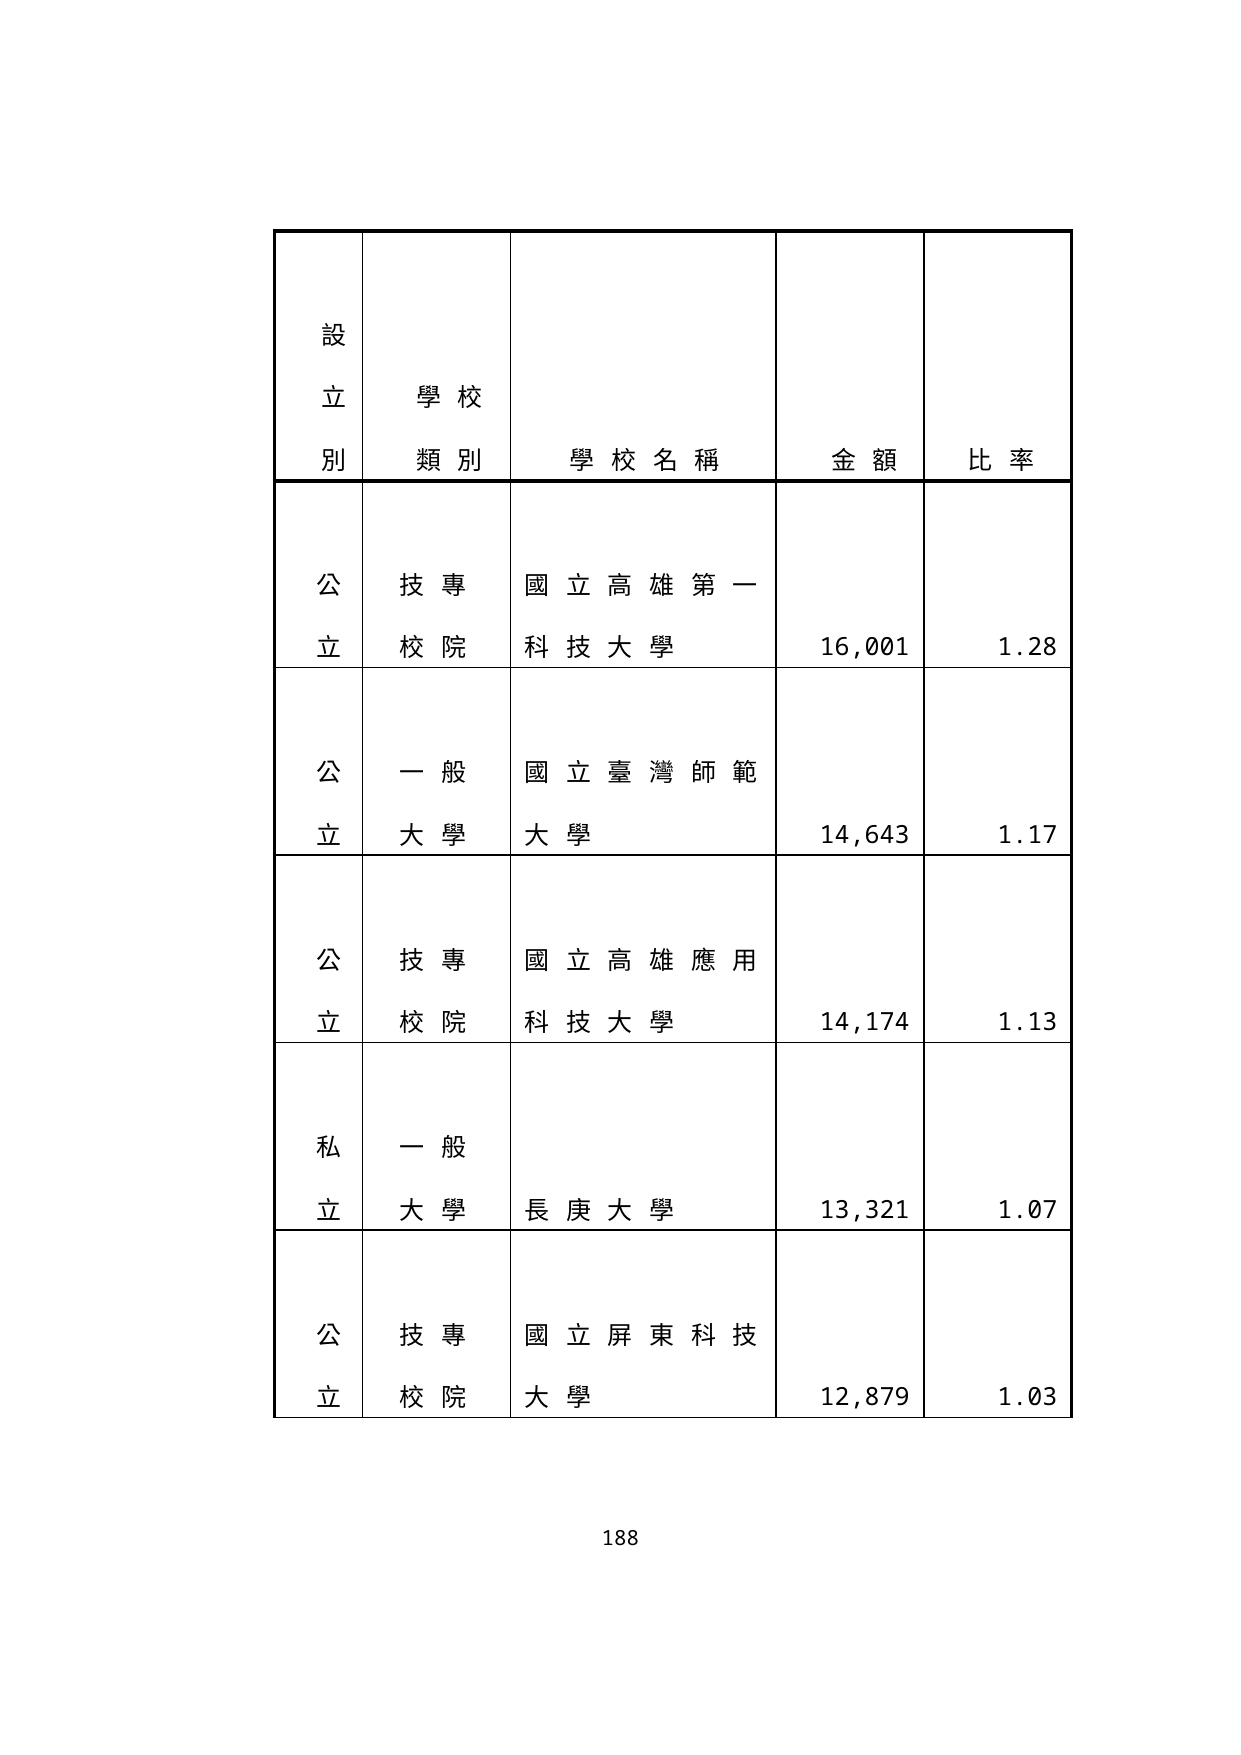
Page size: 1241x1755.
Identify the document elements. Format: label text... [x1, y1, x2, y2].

table_cell 一般大學 [363, 668, 510, 854]
table_cell 公立 [276, 1231, 362, 1417]
table_cell 1.17 [925, 668, 1070, 854]
table_cell 13,321 [777, 1043, 923, 1229]
table_cell 技專校院 [363, 1231, 510, 1417]
table_header 設立別 [276, 233, 362, 479]
table_header 金額 [777, 233, 923, 479]
table_cell 技專校院 [363, 483, 510, 667]
table_cell 國立臺灣師範大學 [511, 668, 775, 854]
table_cell 公立 [276, 483, 362, 667]
table_cell 一般大學 [363, 1043, 510, 1229]
table_cell 16,001 [777, 483, 923, 667]
table_cell 1.07 [925, 1043, 1070, 1229]
table_cell 1.13 [925, 856, 1070, 1042]
table_cell 14,643 [777, 668, 923, 854]
table_cell 長庚大學 [511, 1043, 775, 1229]
table_cell 國立高雄第一科技大學 [511, 483, 775, 667]
table_cell 公立 [276, 668, 362, 854]
table_cell 14,174 [777, 856, 923, 1042]
table_cell 國立屏東科技大學 [511, 1231, 775, 1417]
table_cell 1.28 [925, 483, 1070, 667]
table_header 學校類別 [363, 233, 510, 479]
table_cell 公立 [276, 856, 362, 1042]
table_cell 國立高雄應用科技大學 [511, 856, 775, 1042]
table_header 學校名稱 [511, 233, 775, 479]
table_cell 12,879 [777, 1231, 923, 1417]
table_header 比率 [925, 233, 1070, 479]
table_cell 技專校院 [363, 856, 510, 1042]
table_cell 私立 [276, 1043, 362, 1229]
table_cell 1.03 [925, 1231, 1070, 1417]
